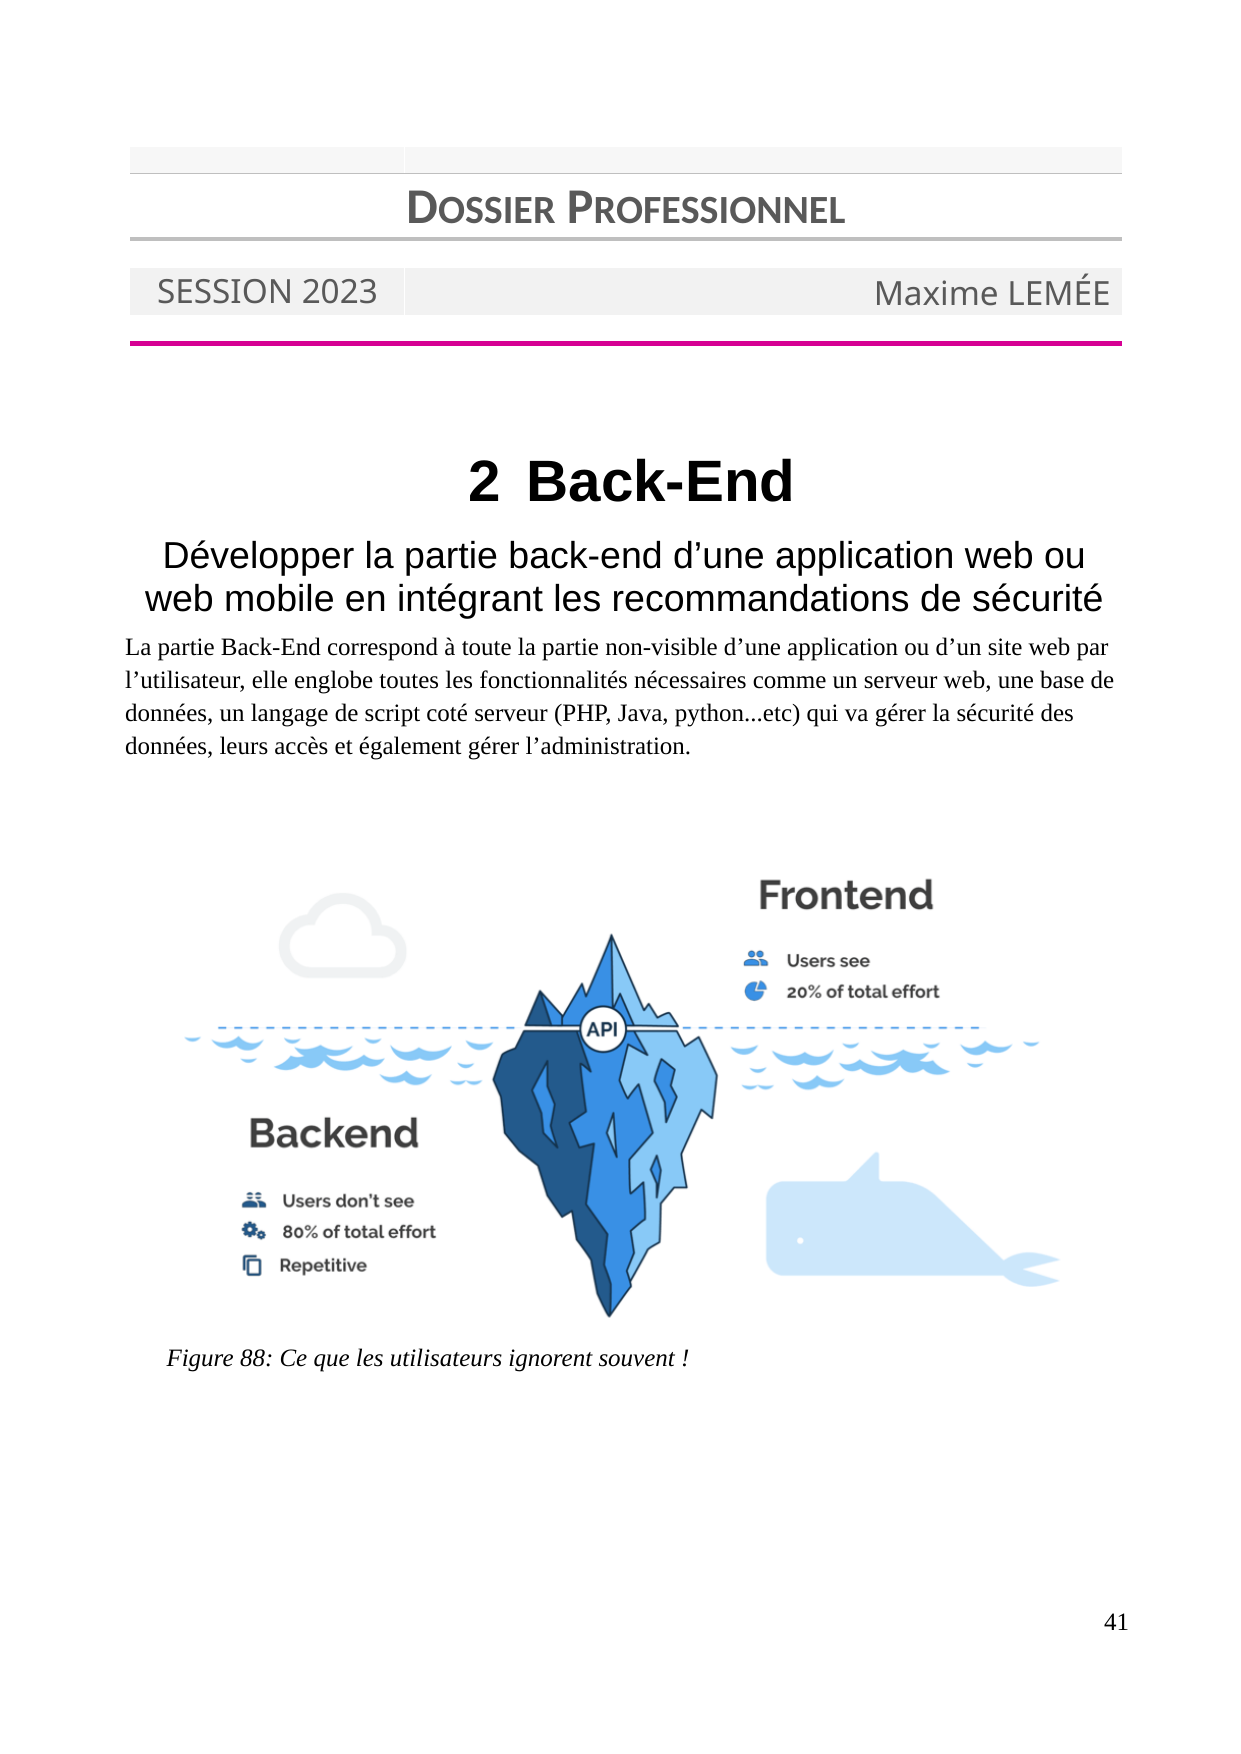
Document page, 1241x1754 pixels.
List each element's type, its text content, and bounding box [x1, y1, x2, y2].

text La partie Back-End correspond à toute la partie non-visible d’une application ou d’un site web par l’utilisateur, elle englobe toutes les fonctionnalités nécessaires comme un serveur web, une base de données, un langage de script coté serveur (PHP, Java, python...etc) qui va gérer la sécurité des données, leurs accès et également gérer l’administration. [125, 632, 1123, 759]
text Figure 88: Ce que les utilisateurs ignorent souvent ! [166, 1343, 1082, 1371]
subtitle Back-End [125, 447, 1123, 514]
subtitle Développer la partie back-end d’une application web ou web mobile en intégrant les recommandations de sécurité [125, 533, 1123, 619]
picture [166, 845, 1082, 1343]
